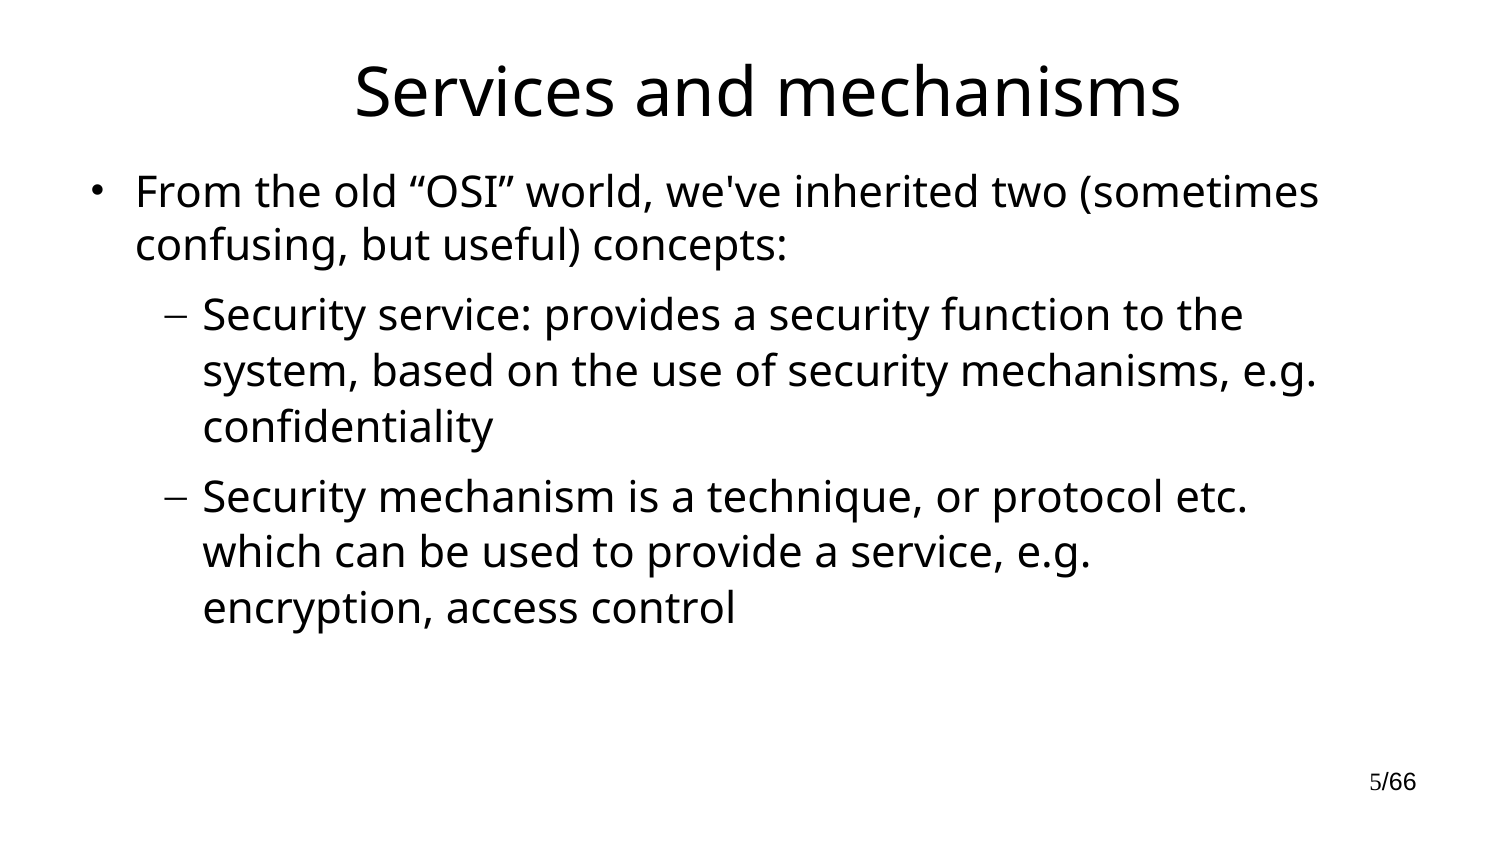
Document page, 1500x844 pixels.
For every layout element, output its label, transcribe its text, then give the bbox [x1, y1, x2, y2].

title Services and mechanisms [112, 28, 1425, 151]
list From the old “OSI” world, we've inherited two (sometimes confusing, but useful) concepts: Security service: provides a security function to the system, based on the use of security mechanisms, e.g. confidentiality Security mechanism is a technique, or protocol etc. which can be used to provide a service, e.g. encryption, access control [75, 155, 1351, 816]
